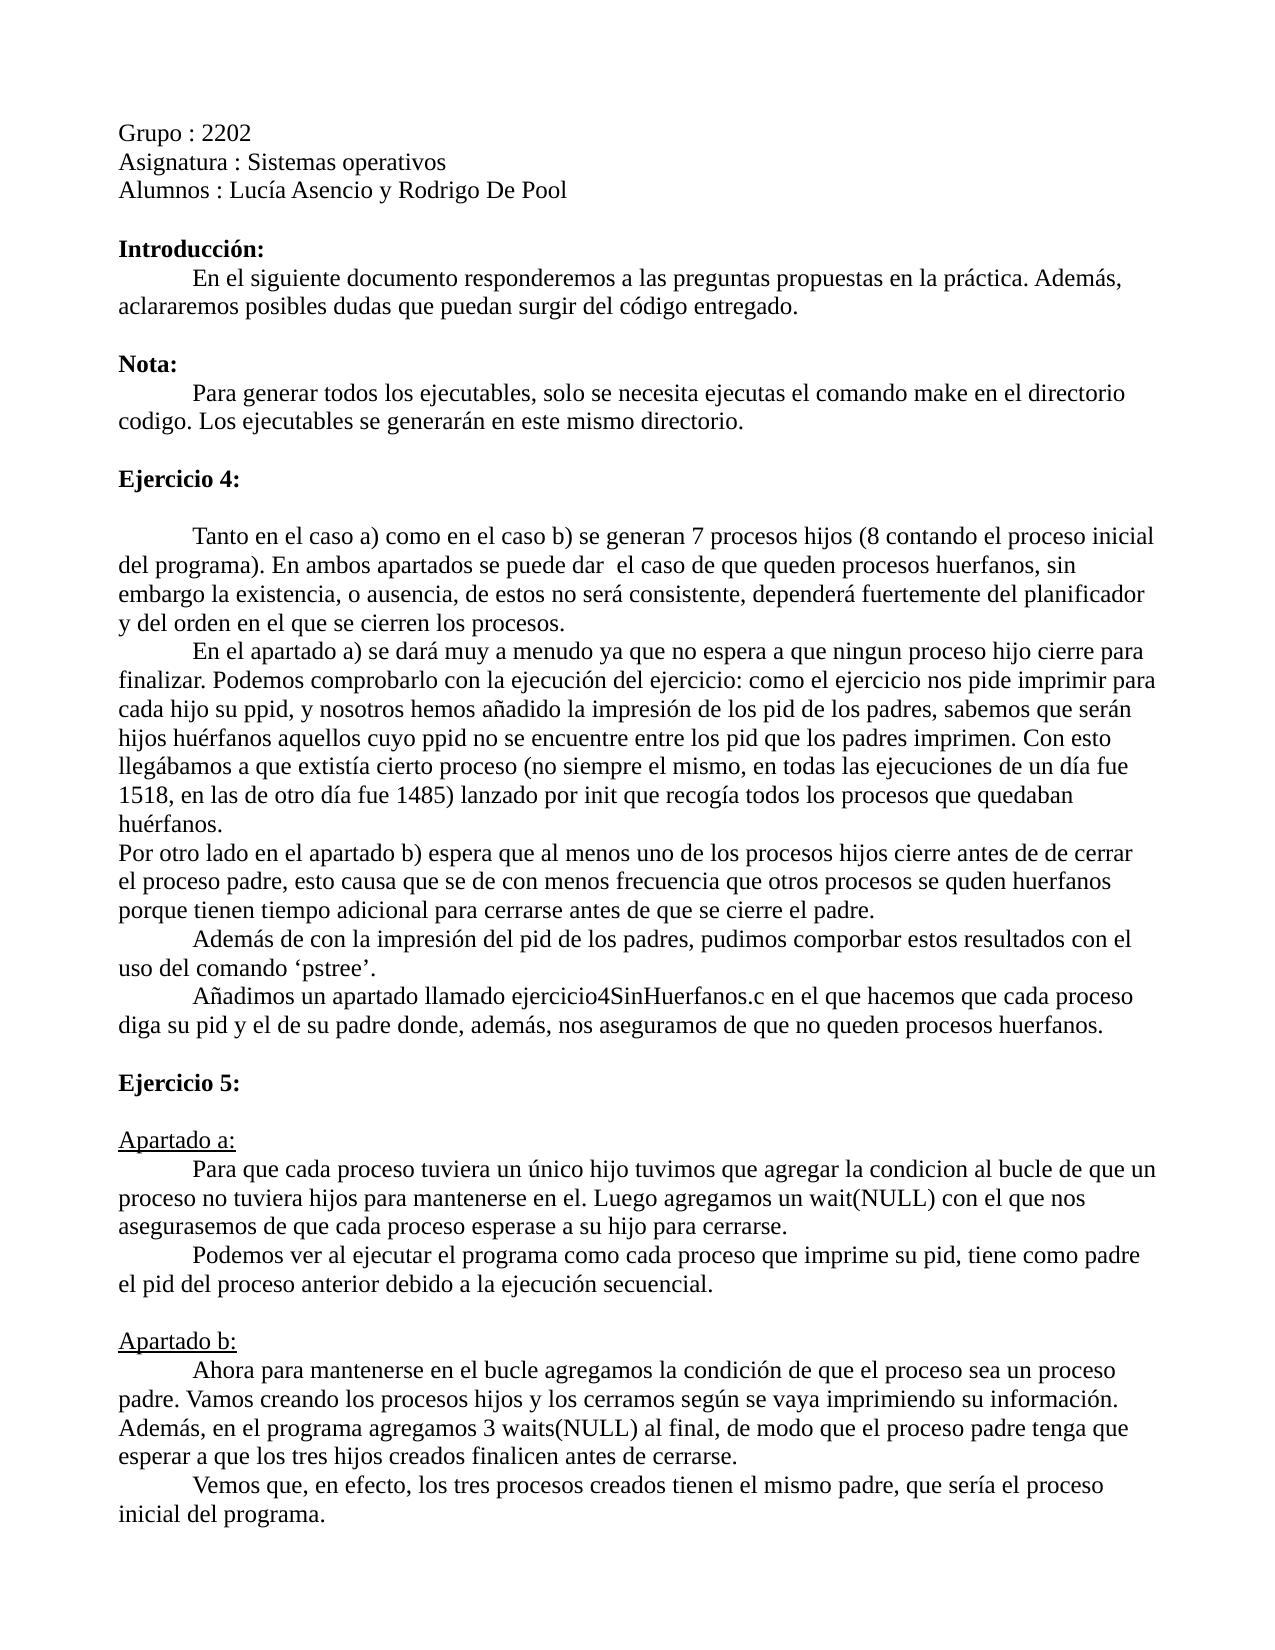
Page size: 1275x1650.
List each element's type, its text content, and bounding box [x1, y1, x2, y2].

text Para que cada proceso tuviera un único hijo tuvimos que agregar la condicion al bucle de que un proceso no tuviera hijos para mantenerse en el. Luego agregamos un wait(NULL) con el que nos asegurasemos de que cada proceso esperase a su hijo para cerrarse. [118, 1154, 1157, 1240]
text En el siguiente documento responderemos a las preguntas propuestas en la práctica. Además, aclararemos posibles dudas que puedan surgir del código entregado. [118, 263, 1157, 320]
text Además de con la impresión del pid de los padres, pudimos comporbar estos resultados con el uso del comando ‘pstree’. [118, 924, 1157, 981]
text Apartado b: [118, 1326, 1157, 1355]
text Por otro lado en el apartado b) espera que al menos uno de los procesos hijos cierre antes de de cerrar el proceso padre, esto causa que se de con menos frecuencia que otros procesos se quden huerfanos porque tienen tiempo adicional para cerrarse antes de que se cierre el padre. [118, 838, 1157, 924]
text Nota: [118, 349, 1157, 378]
text Ahora para mantenerse en el bucle agregamos la condición de que el proceso sea un proceso padre. Vamos creando los procesos hijos y los cerramos según se vaya imprimiendo su información. [118, 1355, 1157, 1413]
text Ejercicio 5: [118, 1068, 1157, 1096]
text Introducción: [118, 234, 1157, 263]
text Vemos que, en efecto, los tres procesos creados tienen el mismo padre, que sería el proceso inicial del programa. [118, 1470, 1157, 1528]
text Para generar todos los ejecutables, solo se necesita ejecutas el comando make en el directorio codigo. Los ejecutables se generarán en este mismo directorio. [118, 378, 1157, 435]
text Añadimos un apartado llamado ejercicio4SinHuerfanos.c en el que hacemos que cada proceso diga su pid y el de su padre donde, además, nos aseguramos de que no queden procesos huerfanos. [118, 981, 1157, 1039]
text Además, en el programa agregamos 3 waits(NULL) al final, de modo que el proceso padre tenga que esperar a que los tres hijos creados finalicen antes de cerrarse. [118, 1413, 1157, 1470]
text En el apartado a) se dará muy a menudo ya que no espera a que ningun proceso hijo cierre para finalizar. Podemos comprobarlo con la ejecución del ejercicio: como el ejercicio nos pide imprimir para cada hijo su ppid, y nosotros hemos añadido la impresión de los pid de los padres, sabemos que serán hijos huérfanos aquellos cuyo ppid no se encuentre entre los pid que los padres imprimen. Con esto llegábamos a que extistía cierto proceso (no siempre el mismo, en todas las ejecuciones de un día fue 1518, en las de otro día fue 1485) lanzado por init que recogía todos los procesos que quedaban huérfanos. [118, 636, 1157, 838]
text Tanto en el caso a) como en el caso b) se generan 7 procesos hijos (8 contando el proceso inicial del programa). En ambos apartados se puede dar el caso de que queden procesos huerfanos, sin embargo la existencia, o ausencia, de estos no será consistente, dependerá fuertemente del planificador y del orden en el que se cierren los procesos. [118, 521, 1157, 636]
text Apartado a: [118, 1125, 1157, 1154]
text Ejercicio 4: [118, 464, 1157, 493]
text Podemos ver al ejecutar el programa como cada proceso que imprime su pid, tiene como padre el pid del proceso anterior debido a la ejecución secuencial. [118, 1240, 1157, 1298]
